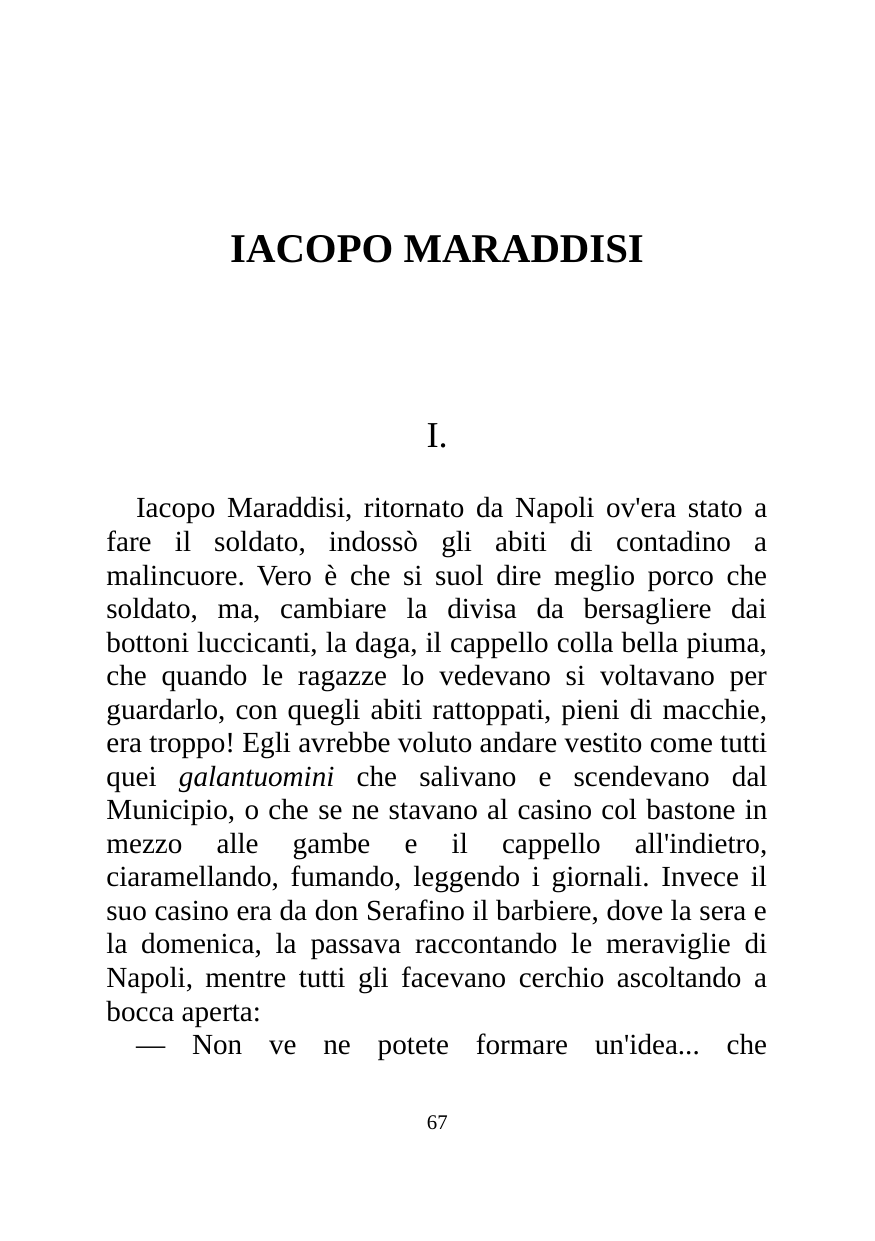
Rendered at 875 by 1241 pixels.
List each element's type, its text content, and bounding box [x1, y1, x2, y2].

subtitle I. [106, 413, 768, 455]
subtitle IACOPO MARADDISI [106, 224, 768, 271]
text Iacopo Maraddisi, ritornato da Napoli ov'era stato a fare il soldato, indossò gli abiti di contadino a malincuore. Vero è che si suol dire meglio porco che soldato, ma, cambiare la divisa da bersagliere dai bottoni luccicanti, la daga, il cappello colla bella piuma, che quando le ragazze lo vedevano si voltavano per guardarlo, con quegli abiti rattoppati, pieni di macchie, era troppo! Egli avrebbe voluto andare vestito come tutti quei galantuomini che salivano e scendevano dal Municipio, o che se ne stavano al casino col bastone in mezzo alle gambe e il cappello all'indietro, ciaramellando, fumando, leggendo i giornali. Invece il suo casino era da don Serafino il barbiere, dove la sera e la domenica, la passava raccontando le meraviglie di Napoli, mentre tutti gli facevano cerchio ascoltando a bocca aperta: [106, 491, 768, 1027]
text — Non ve ne potete formare un'idea... che [106, 1027, 768, 1061]
